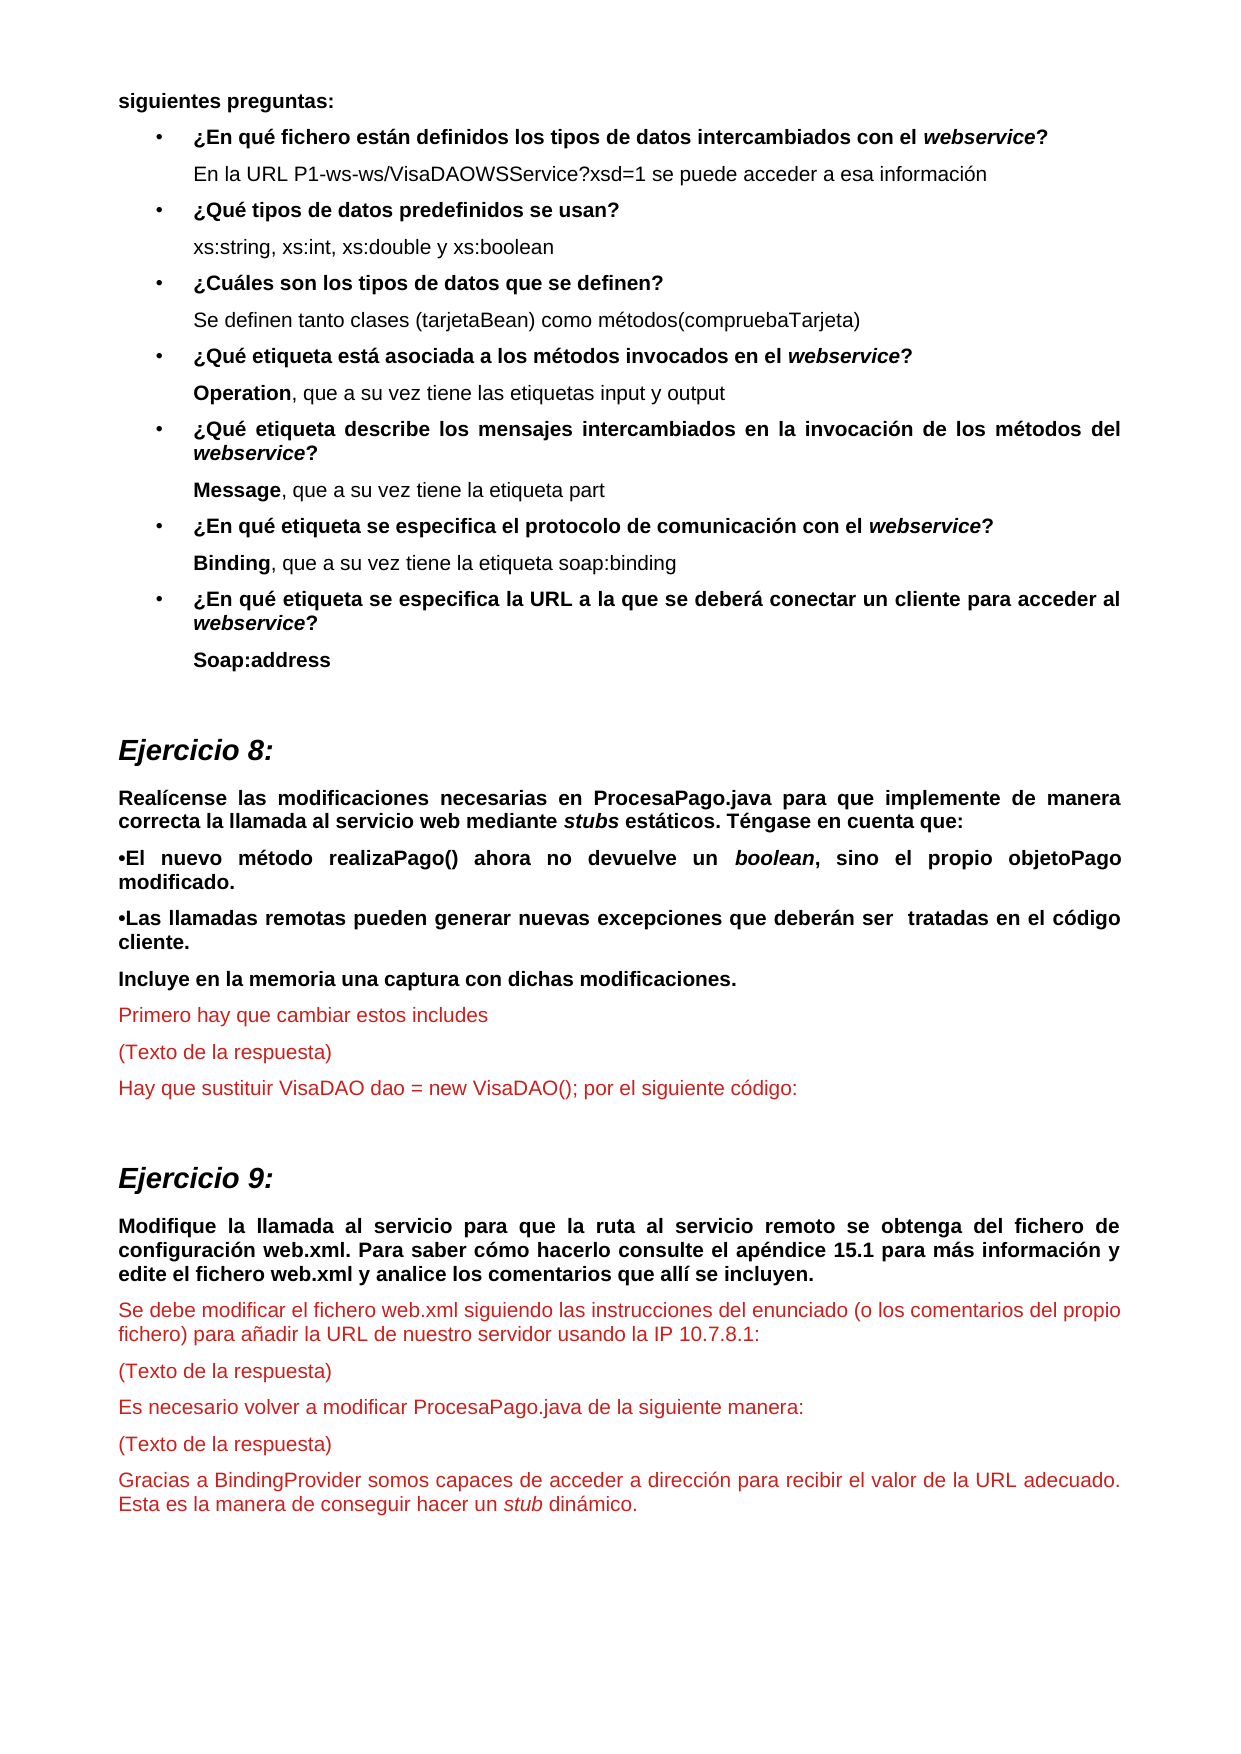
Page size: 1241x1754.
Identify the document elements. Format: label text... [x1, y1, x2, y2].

text Es necesario volver a modificar ProcesaPago.java de la siguiente manera: [118, 1395, 1122, 1419]
text (Texto de la respuesta) [118, 1358, 1122, 1382]
list Binding, que a su vez tiene la etiqueta soap:binding [156, 551, 1122, 574]
text •El nuevo método realizaPago() ahora no devuelve un boolean, sino el propio objetoPago modificado. [118, 846, 1122, 894]
list Soap:address [156, 648, 1122, 672]
list Message, que a su vez tiene la etiqueta part [156, 478, 1122, 502]
text Se debe modificar el fichero web.xml siguiendo las instrucciones del enunciado (o los comentarios del propio fichero) para añadir la URL de nuestro servidor usando la IP 10.7.8.1: [118, 1298, 1122, 1346]
list ¿Qué etiqueta describe los mensajes intercambiados en la invocación de los métodos del webservice? [156, 417, 1122, 465]
text Gracias a BindingProvider somos capaces de acceder a dirección para recibir el valor de la URL adecuado. Esta es la manera de conseguir hacer un stub dinámico. [118, 1468, 1122, 1516]
list ¿Qué etiqueta está asociada a los métodos invocados en el webservice? [156, 344, 1122, 368]
list ¿Qué tipos de datos predefinidos se usan? [156, 198, 1122, 222]
text Modifique la llamada al servicio para que la ruta al servicio remoto se obtenga del fichero de configuración web.xml. Para saber cómo hacerlo consulte el apéndice 15.1 para más información y edite el fichero web.xml y analice los comentarios que allí se incluyen. [118, 1214, 1122, 1286]
list Se definen tanto clases (tarjetaBean) como métodos(compruebaTarjeta) [156, 308, 1122, 332]
list ¿Cuáles son los tipos de datos que se definen? [156, 271, 1122, 295]
text Incluye en la memoria una captura con dichas modificaciones. [118, 967, 1122, 991]
text (Texto de la respuesta) [118, 1431, 1122, 1455]
list ¿En qué etiqueta se especifica el protocolo de comunicación con el webservice? [156, 514, 1122, 538]
subtitle Ejercicio 8: [118, 733, 1122, 767]
list En la URL P1-ws-ws/VisaDAOWSService?xsd=1 se puede acceder a esa información [156, 162, 1122, 186]
list xs:string, xs:int, xs:double y xs:boolean [156, 234, 1122, 258]
text •Las llamadas remotas pueden generar nuevas excepciones que deberán ser tratadas en el código cliente. [118, 906, 1122, 954]
text Primero hay que cambiar estos includes [118, 1003, 1122, 1027]
text siguientes preguntas: [118, 88, 1122, 112]
text Realícense las modificaciones necesarias en ProcesaPago.java para que implemente de manera correcta la llamada al servicio web mediante stubs estáticos. Téngase en cuenta que: [118, 785, 1122, 833]
subtitle Ejercicio 9: [118, 1161, 1122, 1195]
list ¿En qué etiqueta se especifica la URL a la que se deberá conectar un cliente para acceder al webservice? [156, 587, 1122, 635]
list ¿En qué fichero están definidos los tipos de datos intercambiados con el webservice? [156, 125, 1122, 149]
text Hay que sustituir VisaDAO dao = new VisaDAO(); por el siguiente código: [118, 1076, 1122, 1100]
list Operation, que a su vez tiene las etiquetas input y output [156, 381, 1122, 404]
text (Texto de la respuesta) [118, 1039, 1122, 1063]
